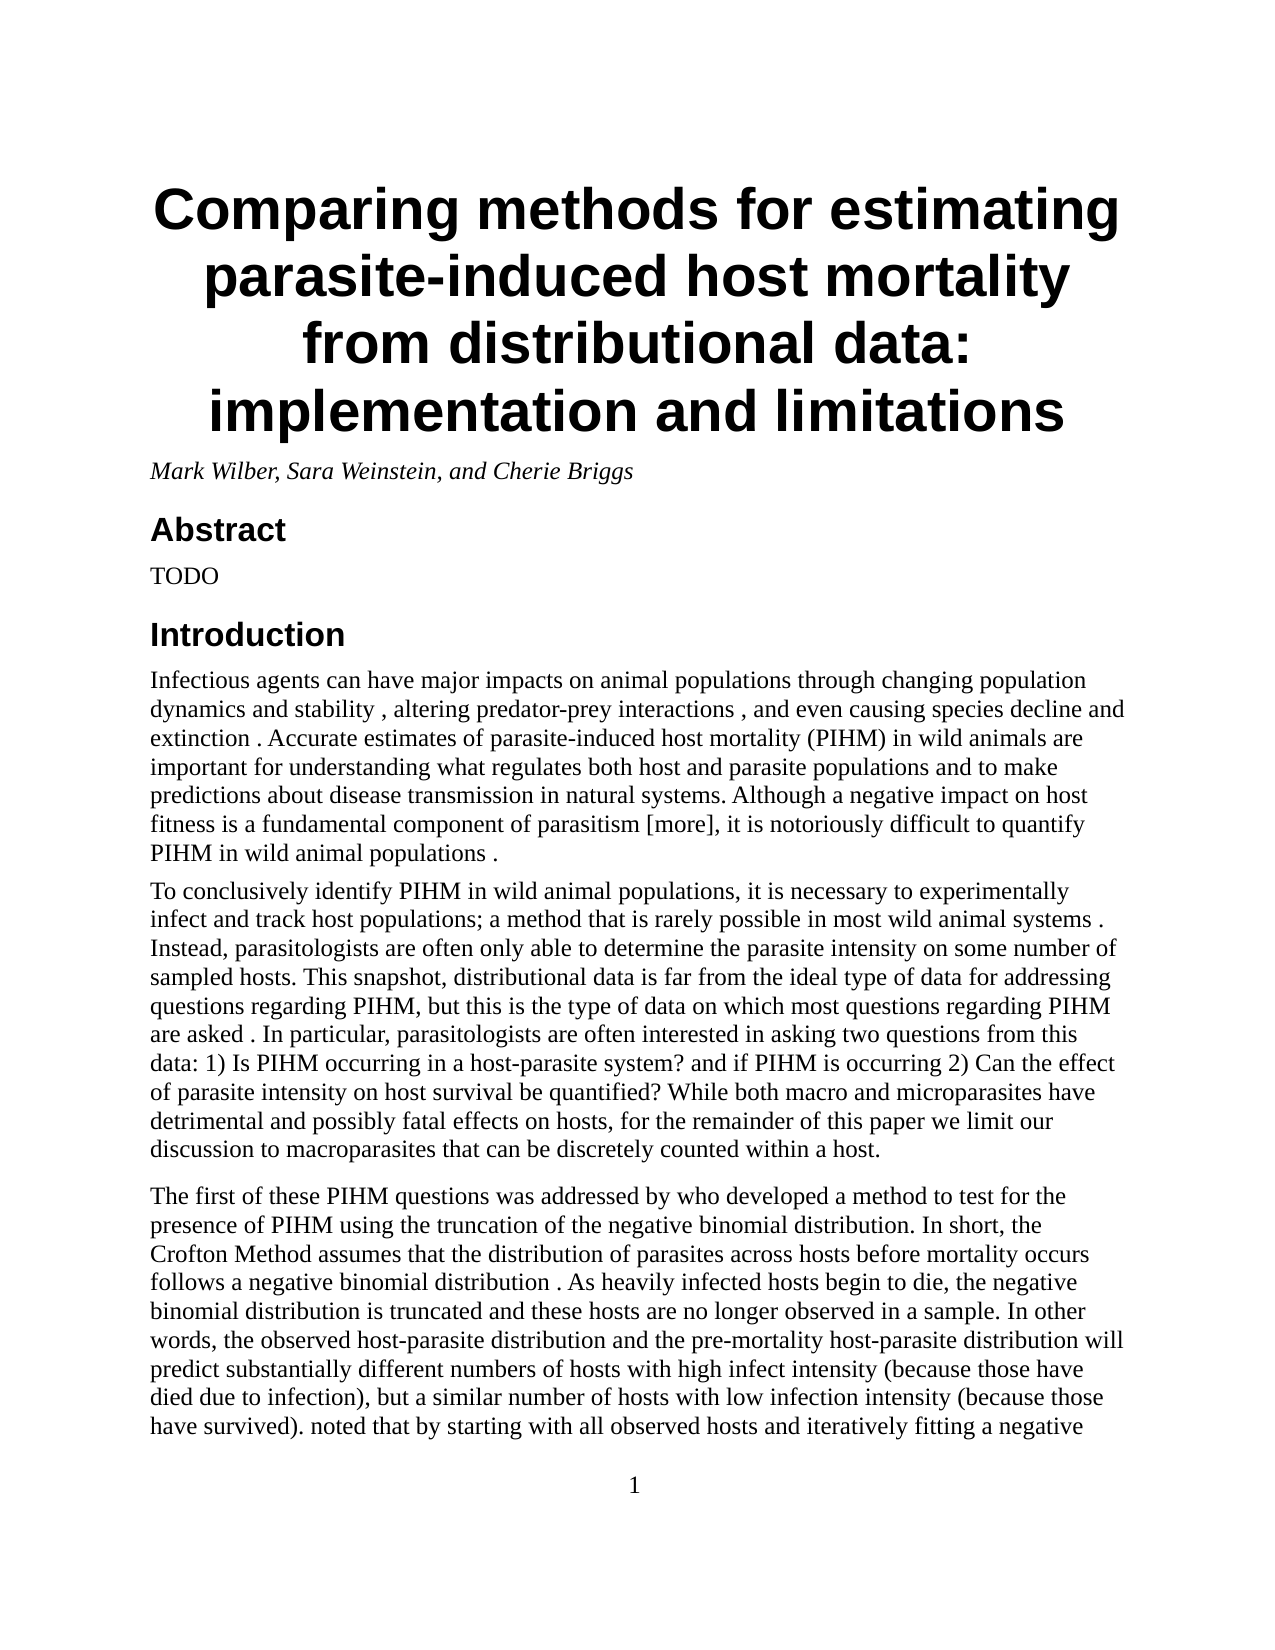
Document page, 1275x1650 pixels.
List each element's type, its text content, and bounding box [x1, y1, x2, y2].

text Mark Wilber, Sara Weinstein, and Cherie Briggs [150, 456, 1125, 484]
text The first of these PIHM questions was addressed by who developed a method to test for the presence of PIHM using the truncation of the negative binomial distribution. In short, the Crofton Method assumes that the distribution of parasites across hosts before mortality occurs follows a negative binomial distribution . As heavily infected hosts begin to die, the negative binomial distribution is truncated and these hosts are no longer observed in a sample. In other words, the observed host-parasite distribution and the pre-mortality host-parasite distribution will predict substantially different numbers of hosts with high infect intensity (because those have died due to infection), but a similar number of hosts with low infection intensity (because those have survived). noted that by starting with all observed hosts and iteratively fitting a negative [150, 1181, 1125, 1440]
text TODO [150, 561, 1125, 589]
title Comparing methods for estimating parasite-induced host mortality from distributional data: implementation and limitations [150, 175, 1125, 443]
subtitle Introduction [150, 614, 1125, 653]
text To conclusively identify PIHM in wild animal populations, it is necessary to experimentally infect and track host populations; a method that is rarely possible in most wild animal systems . Instead, parasitologists are often only able to determine the parasite intensity on some number of sampled hosts. This snapshot, distributional data is far from the ideal type of data for addressing questions regarding PIHM, but this is the type of data on which most questions regarding PIHM are asked . In particular, parasitologists are often interested in asking two questions from this data: 1) Is PIHM occurring in a host-parasite system? and if PIHM is occurring 2) Can the effect of parasite intensity on host survival be quantified? While both macro and microparasites have detrimental and possibly fatal effects on hosts, for the remainder of this paper we limit our discussion to macroparasites that can be discretely counted within a host. [150, 876, 1125, 1163]
subtitle Abstract [150, 509, 1125, 548]
text Infectious agents can have major impacts on animal populations through changing population dynamics and stability , altering predator-prey interactions , and even causing species decline and extinction . Accurate estimates of parasite-induced host mortality (PIHM) in wild animals are important for understanding what regulates both host and parasite populations and to make predictions about disease transmission in natural systems. Although a negative impact on host fitness is a fundamental component of parasitism [more], it is notoriously difficult to quantify PIHM in wild animal populations . [150, 666, 1125, 867]
